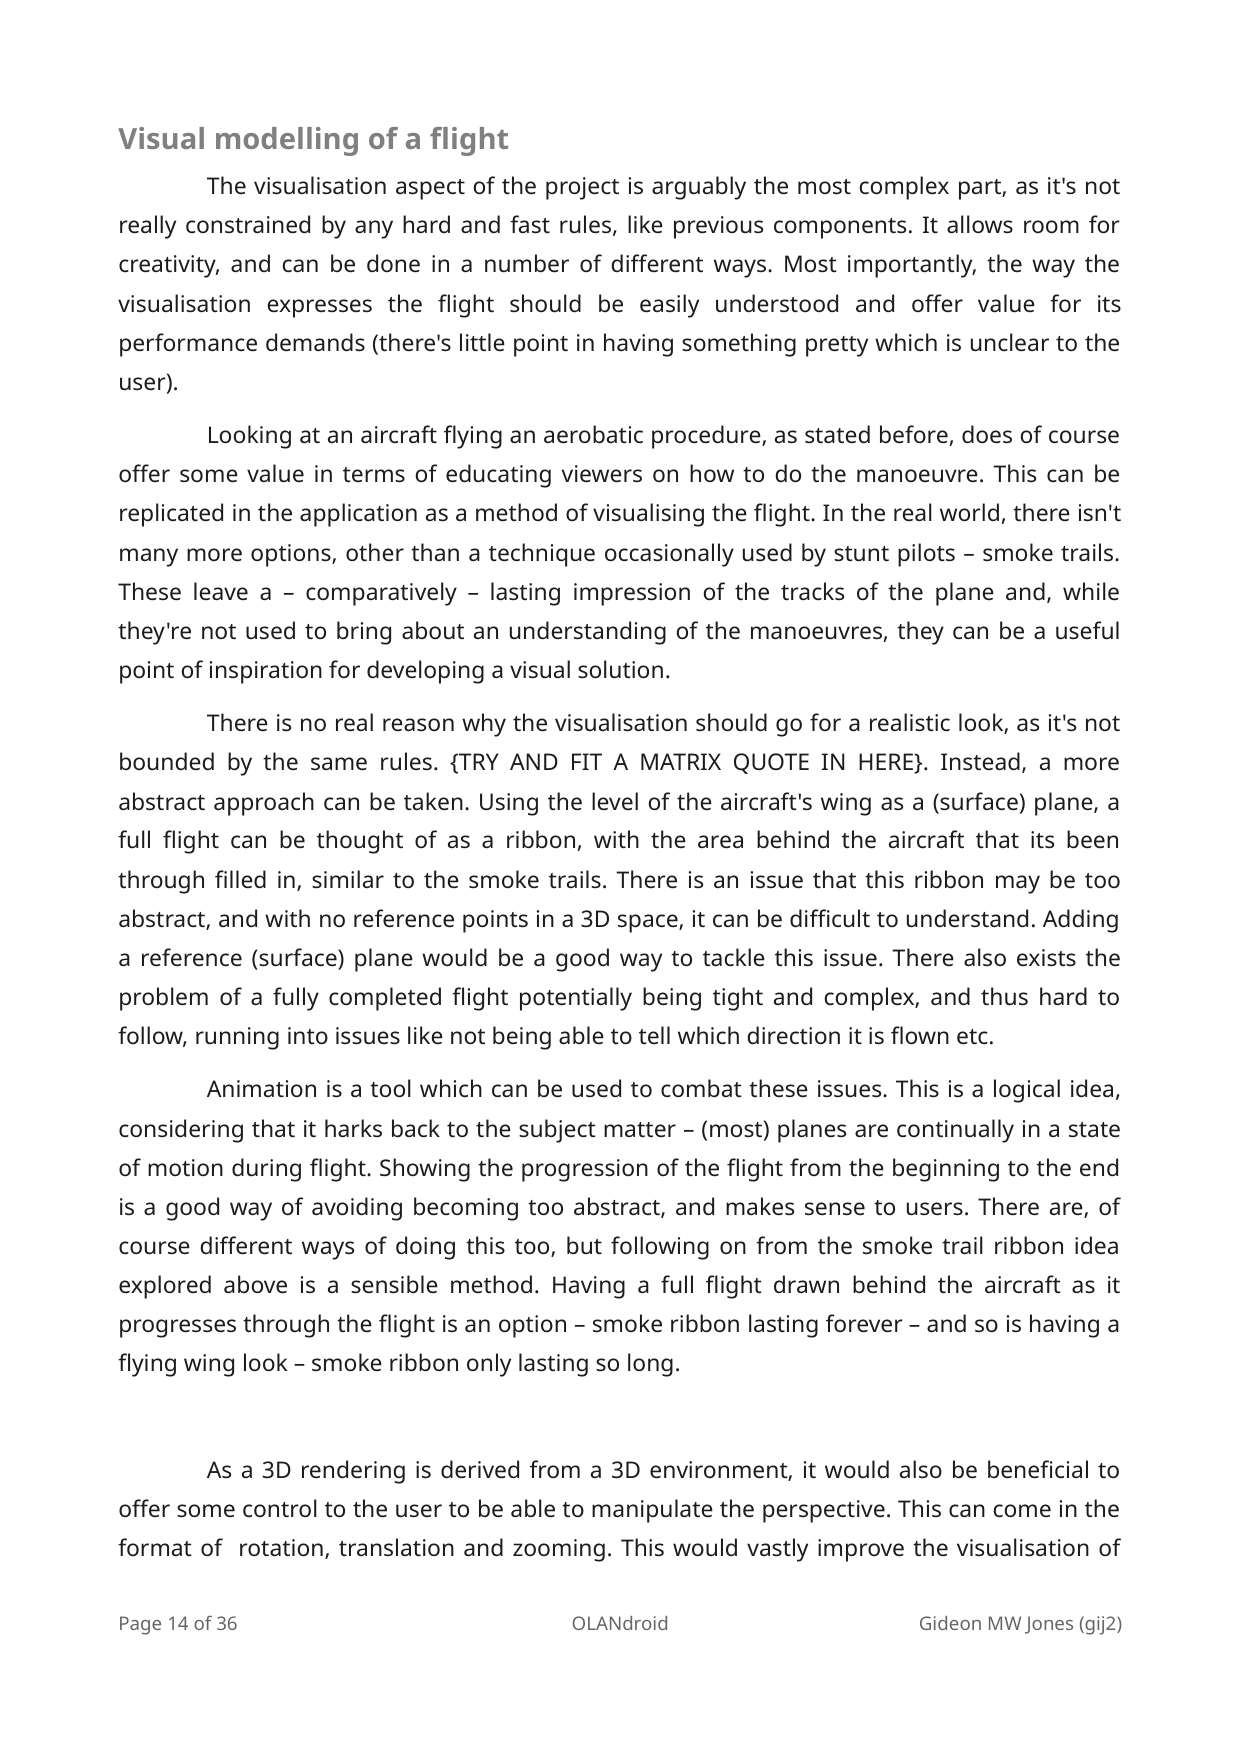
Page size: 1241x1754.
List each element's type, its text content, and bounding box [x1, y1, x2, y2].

subtitle Visual modelling of a flight [118, 118, 1122, 158]
text As a 3D rendering is derived from a 3D environment, it would also be beneficial to offer some control to the user to be able to manipulate the perspective. This can come in the format of rotation, translation and zooming. This would vastly improve the visualisation of [118, 1454, 1122, 1563]
text There is no real reason why the visualisation should go for a realistic look, as it's not bounded by the same rules. {TRY AND FIT A MATRIX QUOTE IN HERE}. Instead, a more abstract approach can be taken. Using the level of the aircraft's wing as a (surface) plane, a full flight can be thought of as a ribbon, with the area behind the aircraft that its been through filled in, similar to the smoke trails. There is an issue that this ribbon may be too abstract, and with no reference points in a 3D space, it can be difficult to understand. Adding a reference (surface) plane would be a good way to tackle this issue. There also exists the problem of a fully completed flight potentially being tight and complex, and thus hard to follow, running into issues like not being able to tell which direction it is flown etc. [118, 707, 1122, 1051]
text Looking at an aircraft flying an aerobatic procedure, as stated before, does of course offer some value in terms of educating viewers on how to do the manoeuvre. This can be replicated in the application as a method of visualising the flight. In the real world, there isn't many more options, other than a technique occasionally used by stunt pilots – smoke trails. These leave a – comparatively – lasting impression of the tracks of the plane and, while they're not used to bring about an understanding of the manoeuvres, they can be a useful point of inspiration for developing a visual solution. [118, 419, 1122, 685]
text The visualisation aspect of the project is arguably the most complex part, as it's not really constrained by any hard and fast rules, like previous components. It allows room for creativity, and can be done in a number of different ways. Most importantly, the way the visualisation expresses the flight should be easily understood and offer value for its performance demands (there's little point in having something pretty which is unclear to the user). [118, 170, 1122, 397]
text Animation is a tool which can be used to combat these issues. This is a logical idea, considering that it harks back to the subject matter – (most) planes are continually in a state of motion during flight. Showing the progression of the flight from the beginning to the end is a good way of avoiding becoming too abstract, and makes sense to users. There are, of course different ways of doing this too, but following on from the smoke trail ribbon idea explored above is a sensible method. Having a full flight drawn behind the aircraft as it progresses through the flight is an option – smoke ribbon lasting forever – and so is having a flying wing look – smoke ribbon only lasting so long. [118, 1073, 1122, 1378]
